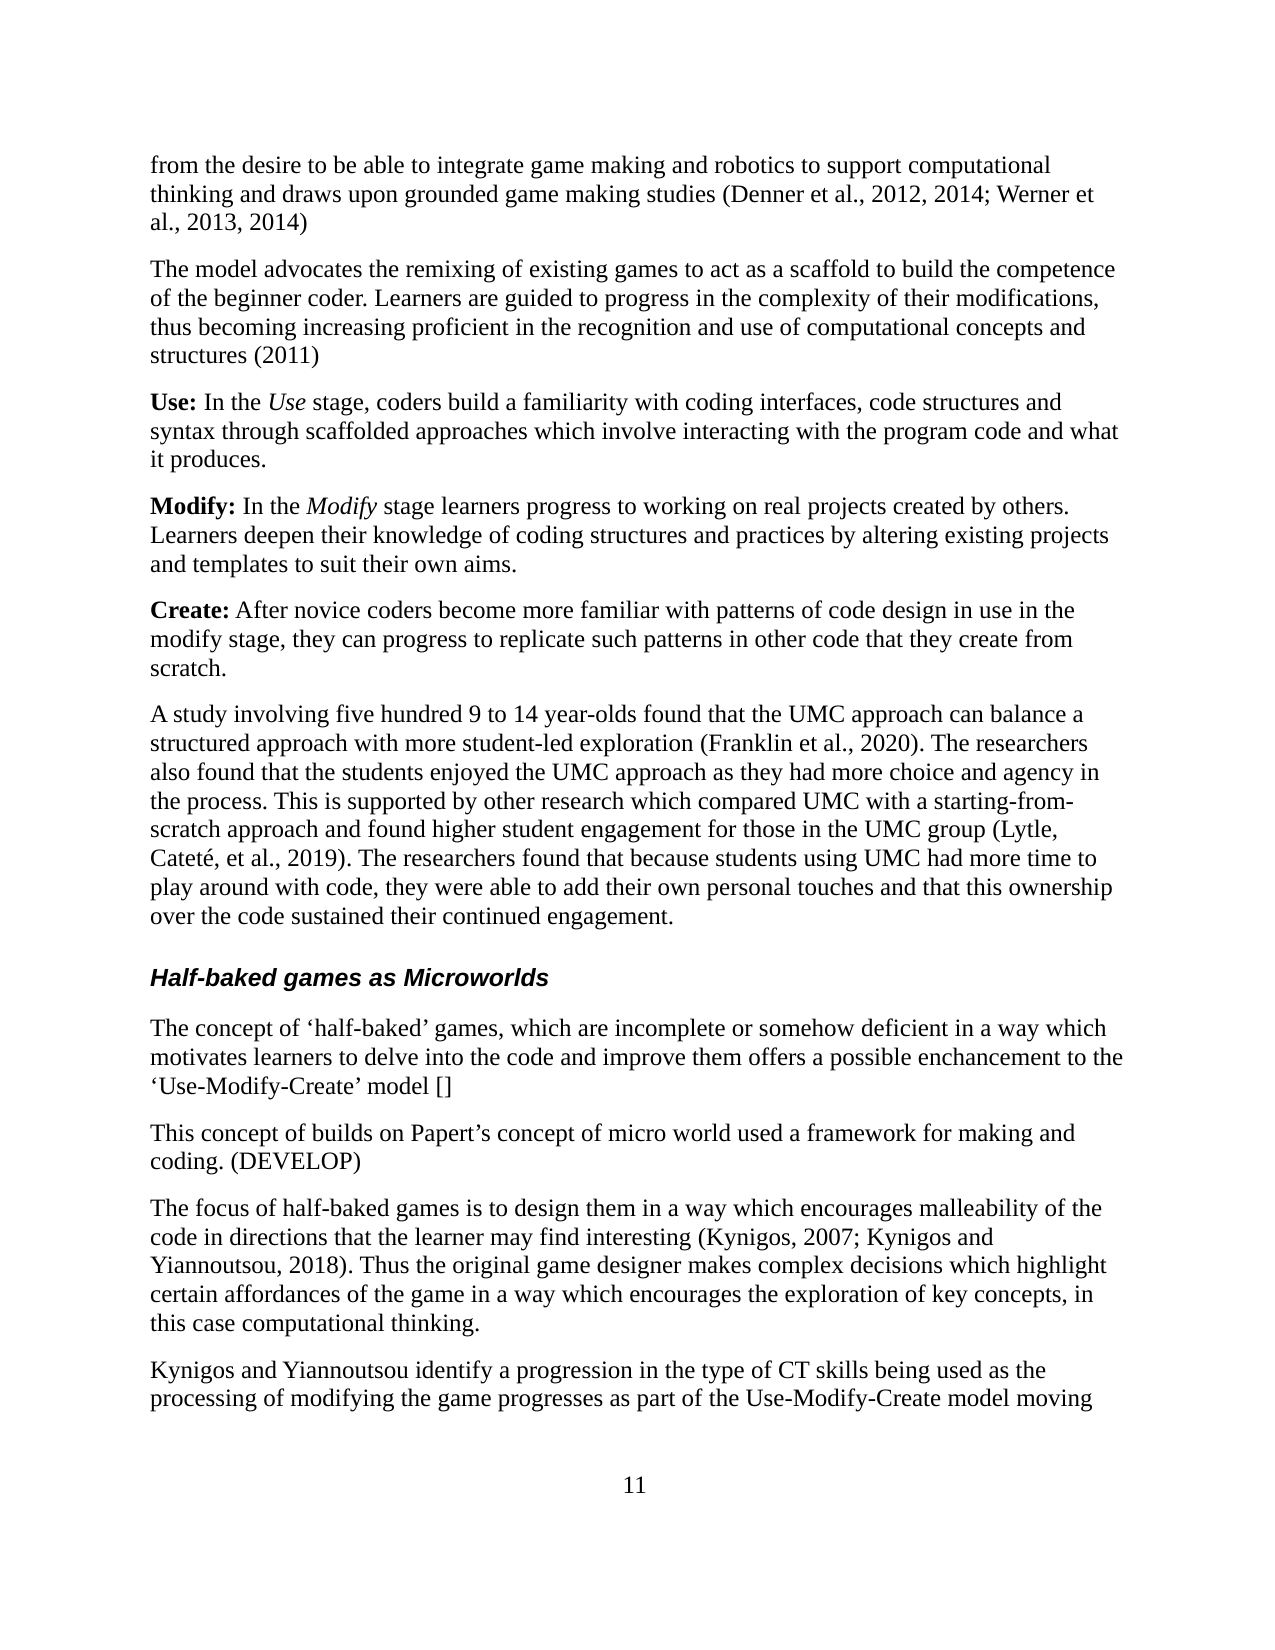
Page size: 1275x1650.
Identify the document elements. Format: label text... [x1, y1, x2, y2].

text The focus of half-baked games is to design them in a way which encourages malleability of the code in directions that the learner may find interesting (Kynigos, 2007; Kynigos and Yiannoutsou, 2018). Thus the original game designer makes complex decisions which highlight certain affordances of the game in a way which encourages the exploration of key concepts, in this case computational thinking. [150, 1193, 1125, 1337]
text from the desire to be able to integrate game making and robotics to support computational thinking and draws upon grounded game making studies (Denner et al., 2012, 2014; Werner et al., 2013, 2014) [150, 150, 1125, 236]
text A study involving five hundred 9 to 14 year-olds found that the UMC approach can balance a structured approach with more student-led exploration (Franklin et al., 2020). The researchers also found that the students enjoyed the UMC approach as they had more choice and agency in the process. This is supported by other research which compared UMC with a starting-from-scratch approach and found higher student engagement for those in the UMC group (Lytle, Cateté, et al., 2019). The researchers found that because students using UMC had more time to play around with code, they were able to add their own personal touches and that this ownership over the code sustained their continued engagement. [150, 699, 1125, 929]
text Kynigos and Yiannoutsou identify a progression in the type of CT skills being used as the processing of modifying the game progresses as part of the Use-Modify-Create model moving [150, 1355, 1125, 1412]
text Use: In the Use stage, coders build a familiarity with coding interfaces, code structures and syntax through scaffolded approaches which involve interacting with the program code and what it produces. [150, 387, 1125, 473]
text Modify: In the Modify stage learners progress to working on real projects created by others. Learners deepen their knowledge of coding structures and practices by altering existing projects and templates to suit their own aims. [150, 491, 1125, 577]
subtitle Half-baked games as Microworlds [150, 963, 1125, 992]
text The model advocates the remixing of existing games to act as a scaffold to build the competence of the beginner coder. Learners are guided to progress in the complexity of their modifications, thus becoming increasing proficient in the recognition and use of computational concepts and structures (2011) [150, 254, 1125, 369]
text Create: After novice coders become more familiar with patterns of code design in use in the modify stage, they can progress to replicate such patterns in other code that they create from scratch. [150, 595, 1125, 682]
text The concept of ‘half-baked’ games, which are incomplete or somehow deficient in a way which motivates learners to delve into the code and improve them offers a possible enchancement to the ‘Use-Modify-Create’ model [] [150, 1013, 1125, 1100]
text This concept of builds on Papert’s concept of micro world used a framework for making and coding. (DEVELOP) [150, 1118, 1125, 1175]
